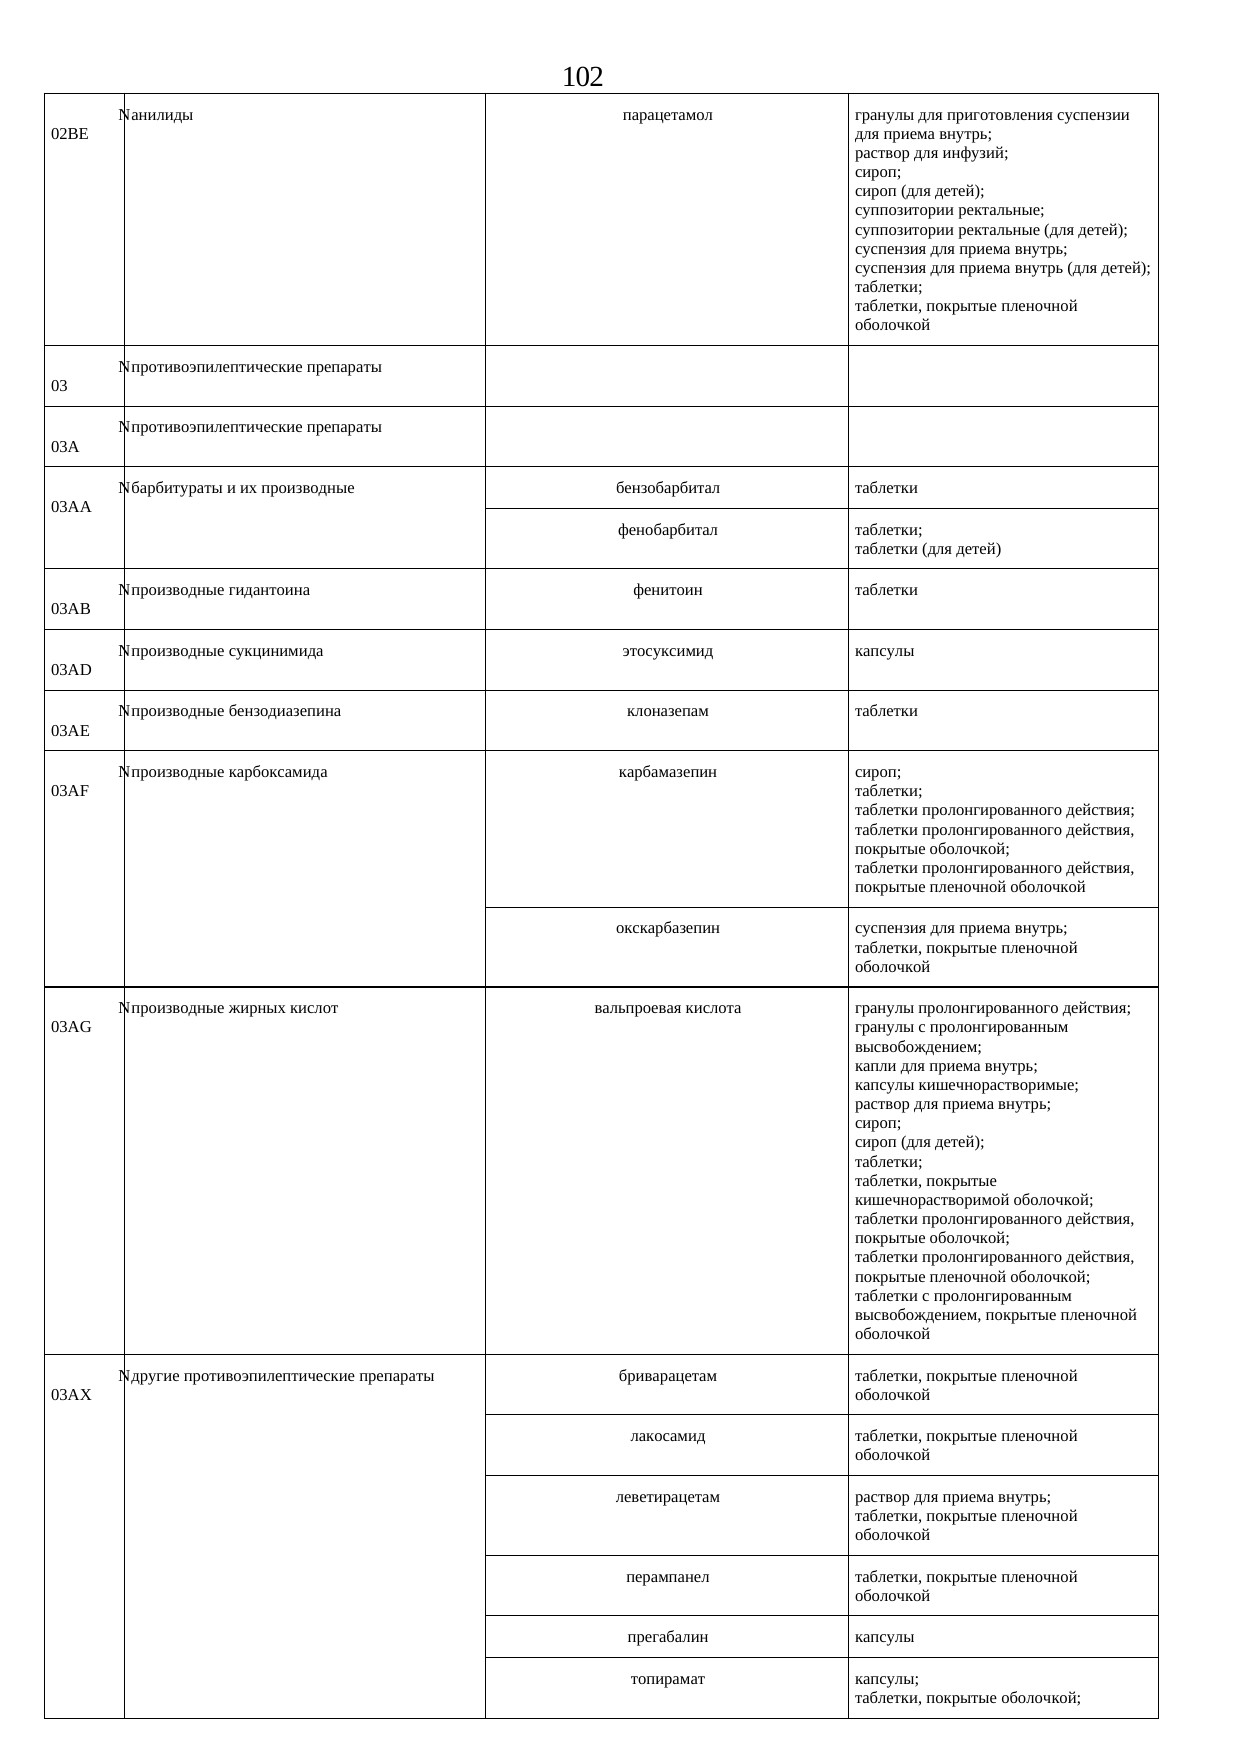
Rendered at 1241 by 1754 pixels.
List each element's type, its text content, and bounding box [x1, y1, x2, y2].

table_cell таблетки, покрытые пленочной оболочкой [849, 1355, 1158, 1414]
table_cell капсулы [849, 1616, 1158, 1657]
table_cell производные сукцинимида [125, 630, 485, 689]
table_cell раствор для приема внутрь; таблетки, покрытые пленочной оболочкой [849, 1476, 1158, 1555]
table_cell гранулы для приготовления суспензии для приема внутрь; раствор для инфузий; сироп; сироп (для детей); суппозитории ректальные; суппозитории ректальные (для детей); суспензия для приема внутрь; суспензия для приема внутрь (для детей); таблетки; таблетки, покрытые пленочной оболочкой [849, 94, 1158, 345]
table_cell бензобарбитал [486, 467, 848, 508]
table_cell фенитоин [486, 569, 848, 629]
table_cell барбитураты и их производные [125, 467, 485, 568]
table_cell анилиды [125, 94, 485, 345]
table_cell таблетки, покрытые пленочной оболочкой [849, 1556, 1158, 1615]
table_cell [486, 407, 848, 466]
table_cell бриварацетам [486, 1355, 848, 1414]
table_cell лакосамид [486, 1415, 848, 1475]
table_cell карбамазепин [486, 751, 848, 907]
table_cell фенобарбитал [486, 509, 848, 568]
table_cell N03AG [45, 988, 124, 1354]
table_cell N03AE [45, 691, 124, 750]
table_cell капсулы; таблетки, покрытые оболочкой; [849, 1658, 1158, 1717]
table_cell [849, 407, 1158, 466]
table_cell противоэпилептические препараты [125, 346, 485, 406]
table_cell N03AA [45, 467, 124, 568]
table_cell производные бензодиазепина [125, 691, 485, 750]
table_cell N03AX [45, 1355, 124, 1717]
table_cell парацетамол [486, 94, 848, 345]
table_cell клоназепам [486, 691, 848, 750]
table_cell гранулы пролонгированного действия; гранулы с пролонгированным высвобождением; капли для приема внутрь; капсулы кишечнорастворимые; раствор для приема внутрь; сироп; сироп (для детей); таблетки; таблетки, покрытые кишечнорастворимой оболочкой; таблетки пролонгированного действия, покрытые оболочкой; таблетки пролонгированного действия, покрытые пленочной оболочкой; таблетки с пролонгированным высвобождением, покрытые пленочной оболочкой [849, 988, 1158, 1354]
table_cell таблетки [849, 569, 1158, 629]
table_cell [486, 346, 848, 406]
table_cell прегабалин [486, 1616, 848, 1657]
table_cell N03AB [45, 569, 124, 629]
table_cell капсулы [849, 630, 1158, 689]
table_cell N03A [45, 407, 124, 466]
table_cell топирамат [486, 1658, 848, 1717]
table_cell таблетки, покрытые пленочной оболочкой [849, 1415, 1158, 1475]
table_cell противоэпилептические препараты [125, 407, 485, 466]
table_cell леветирацетам [486, 1476, 848, 1555]
table_cell производные карбоксамида [125, 751, 485, 986]
table_cell перампанел [486, 1556, 848, 1615]
table_cell сироп; таблетки; таблетки пролонгированного действия; таблетки пролонгированного действия, покрытые оболочкой; таблетки пролонгированного действия, покрытые пленочной оболочкой [849, 751, 1158, 907]
table_cell N03AD [45, 630, 124, 689]
table_cell таблетки [849, 691, 1158, 750]
table_cell N03AF [45, 751, 124, 986]
table_cell таблетки; таблетки (для детей) [849, 509, 1158, 568]
table_cell производные гидантоина [125, 569, 485, 629]
table_cell окскарбазепин [486, 908, 848, 986]
table_cell N02BE [45, 94, 124, 345]
table_cell суспензия для приема внутрь; таблетки, покрытые пленочной оболочкой [849, 908, 1158, 986]
table_cell [849, 346, 1158, 406]
table_cell вальпроевая кислота [486, 988, 848, 1354]
table_cell таблетки [849, 467, 1158, 508]
table_cell другие противоэпилептические препараты [125, 1355, 485, 1717]
table_cell N03 [45, 346, 124, 406]
table_cell этосуксимид [486, 630, 848, 689]
table_cell производные жирных кислот [125, 988, 485, 1354]
